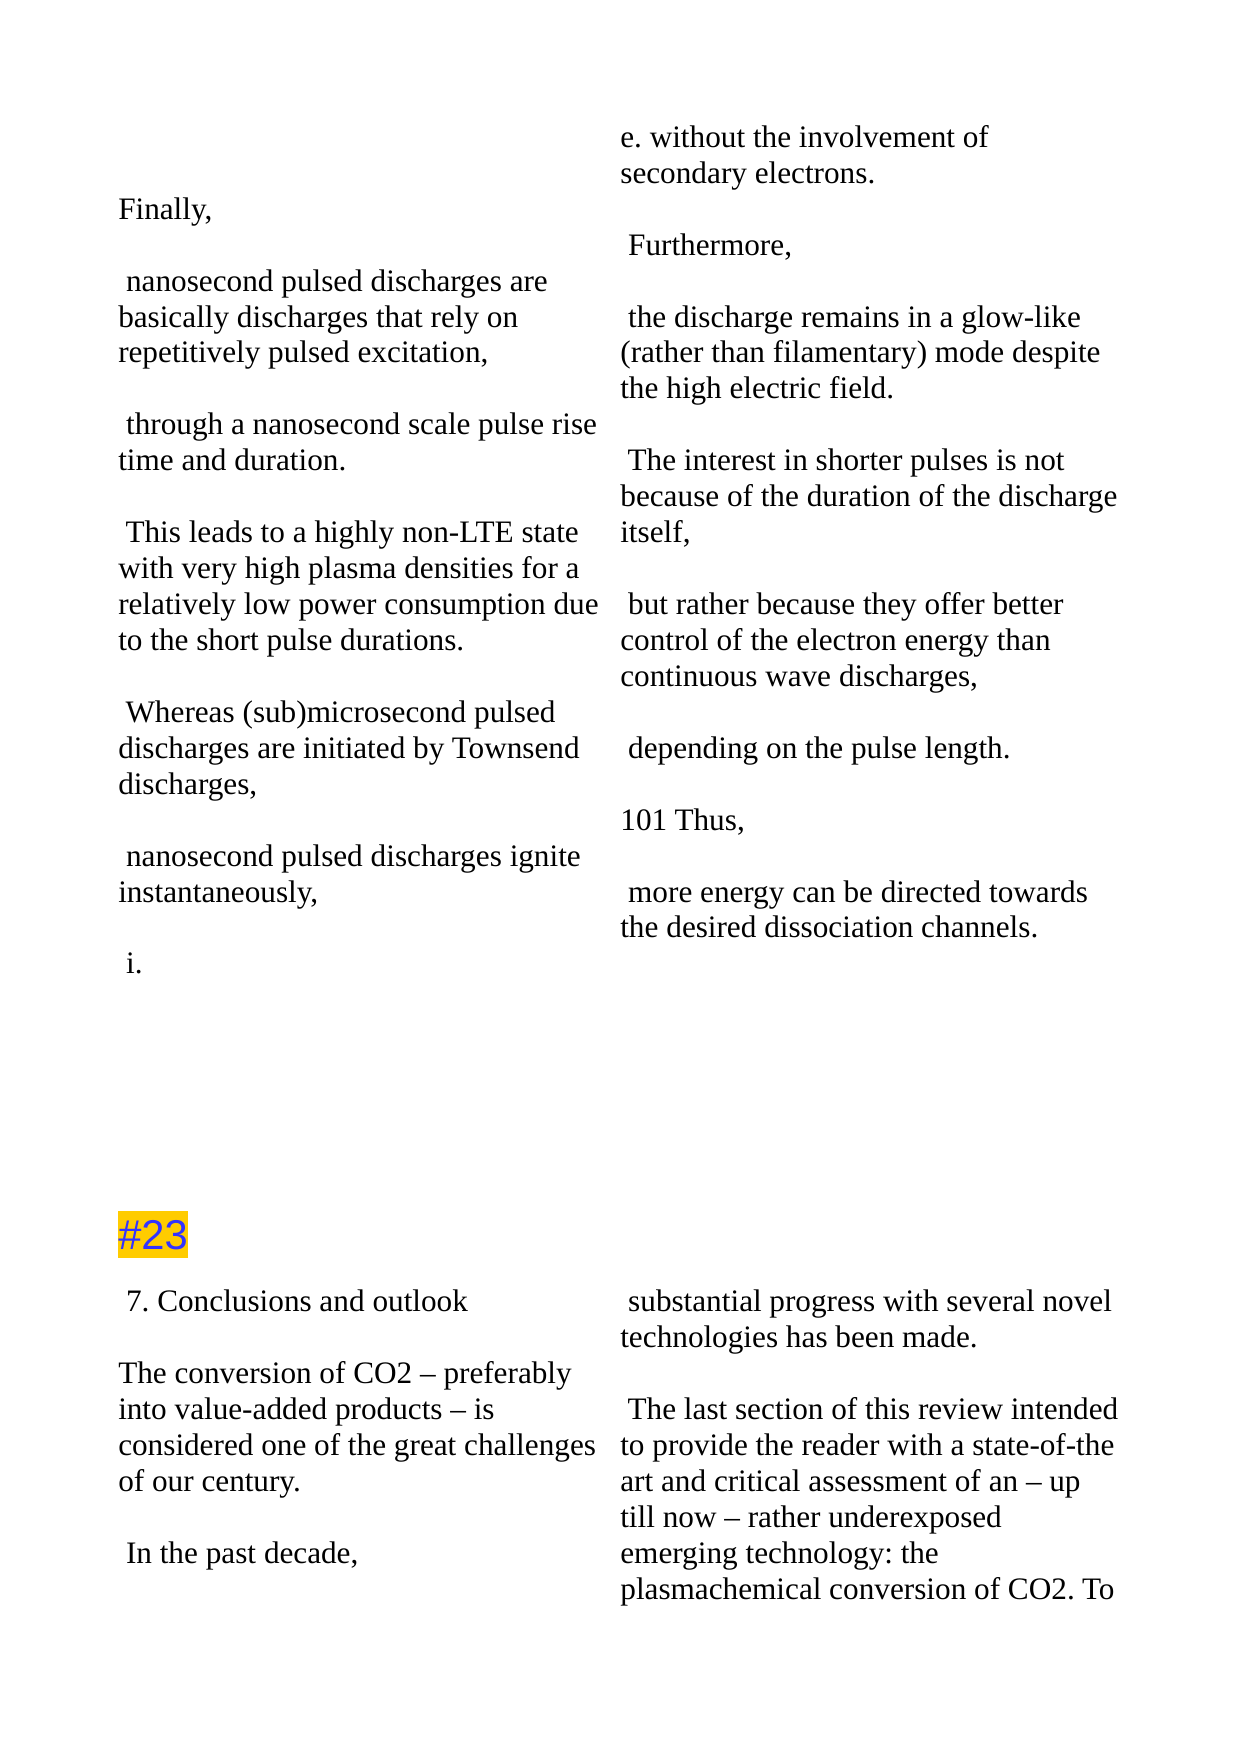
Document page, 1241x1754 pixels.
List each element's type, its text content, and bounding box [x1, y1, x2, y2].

text nanosecond pulsed discharges ignite instantaneously, [118, 837, 620, 909]
text 101 Thus, [620, 801, 1122, 837]
text Furthermore, [620, 226, 1122, 262]
text The interest in shorter pulses is not because of the duration of the discharge itself, [620, 442, 1122, 549]
text the discharge remains in a glow-like (rather than filamentary) mode despite the high electric field. [620, 298, 1122, 406]
text nanosecond pulsed discharges are basically discharges that rely on repetitively pulsed excitation, [118, 262, 620, 370]
text 7. Conclusions and outlook [118, 1282, 620, 1318]
text #23 [118, 1211, 1122, 1258]
text depending on the pulse length. [620, 729, 1122, 765]
text Finally, [118, 190, 620, 226]
text In the past decade, [118, 1534, 620, 1570]
text through a nanosecond scale pulse rise time and duration. [118, 406, 620, 477]
text but rather because they offer better control of the electron energy than continuous wave discharges, [620, 585, 1122, 693]
text The last section of this review intended to provide the reader with a state-of-the art and critical assessment of an – up till now – rather underexposed emerging technology: the plasmachemical conversion of CO2. To [620, 1390, 1122, 1606]
text e. without the involvement of secondary electrons. [620, 118, 1122, 190]
text i. [118, 945, 620, 981]
text Whereas (sub)microsecond pulsed discharges are initiated by Townsend discharges, [118, 693, 620, 801]
text more energy can be directed towards the desired dissociation channels. [620, 873, 1122, 945]
text substantial progress with several novel technologies has been made. [620, 1282, 1122, 1354]
text This leads to a highly non-LTE state with very high plasma densities for a relatively low power consumption due to the short pulse durations. [118, 513, 620, 657]
text The conversion of CO2 – preferably into value-added products – is considered one of the great challenges of our century. [118, 1354, 620, 1498]
